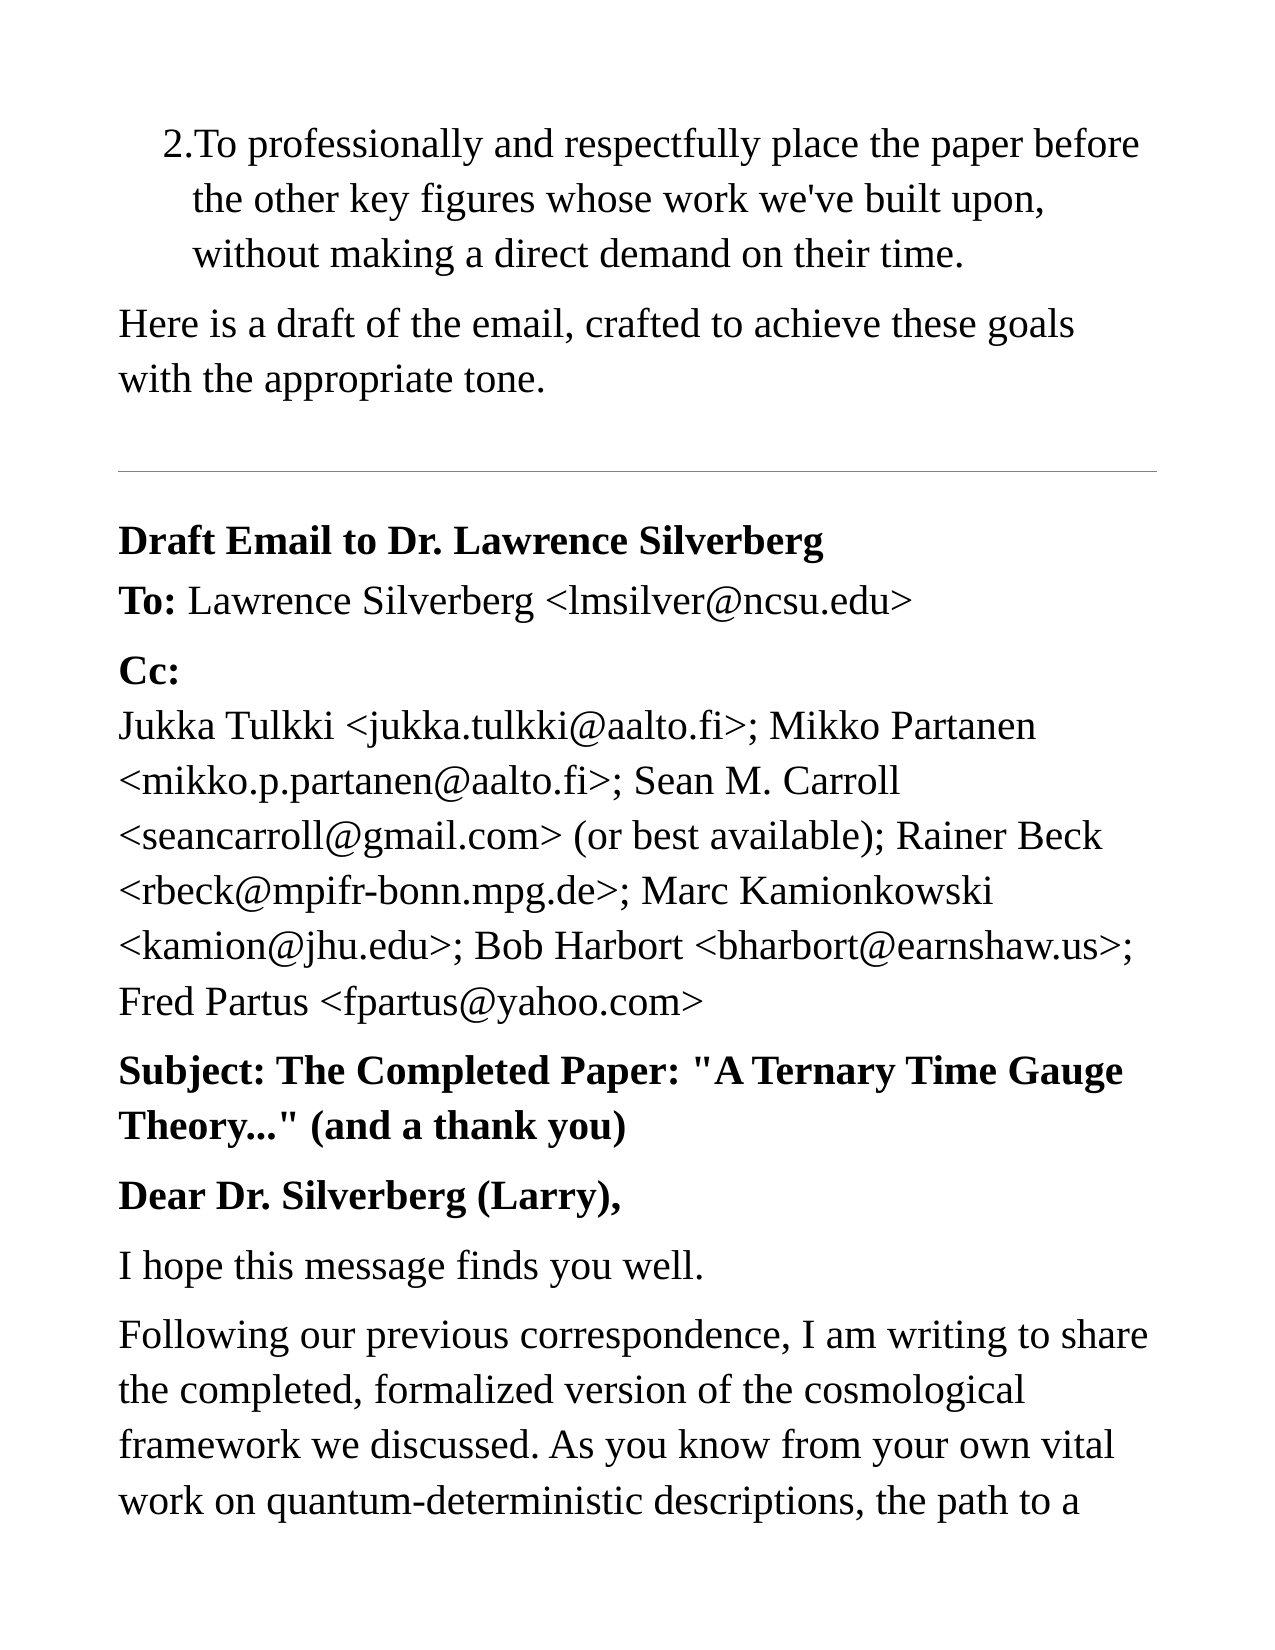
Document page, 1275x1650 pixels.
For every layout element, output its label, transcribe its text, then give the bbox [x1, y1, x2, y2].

text Subject: The Completed Paper: "A Ternary Time Gauge Theory..." (and a thank you) [118, 1046, 1157, 1149]
text Dear Dr. Silverberg (Larry), [118, 1170, 1157, 1218]
text I hope this message finds you well. [118, 1240, 1157, 1288]
text Cc: Jukka Tulkki <jukka.tulkki@aalto.fi>; Mikko Partanen <mikko.p.partanen@aalto.fi>; Sean M. Carroll <seancarroll@gmail.com> (or best available); Rainer Beck <rbeck@mpifr-bonn.mpg.de>; Marc Kamionkowski <kamion@jhu.edu>; Bob Harbort <bharbort@earnshaw.us>; Fred Partus <fpartus@yahoo.com> [118, 645, 1157, 1024]
text Following our previous correspondence, I am writing to share the completed, formalized version of the cosmological framework we discussed. As you know from your own vital work on quantum-deterministic descriptions, the path to a [118, 1310, 1157, 1523]
text To: Lawrence Silverberg <lmsilver@ncsu.edu> [118, 576, 1157, 623]
text Here is a draft of the email, crafted to achieve these goals with the appropriate tone. [118, 298, 1157, 401]
subtitle Draft Email to Dr. Lawrence Silverberg [118, 515, 1157, 563]
list To professionally and respectfully place the paper before the other key figures whose work we've built upon, without making a direct demand on their time. [162, 118, 1157, 276]
